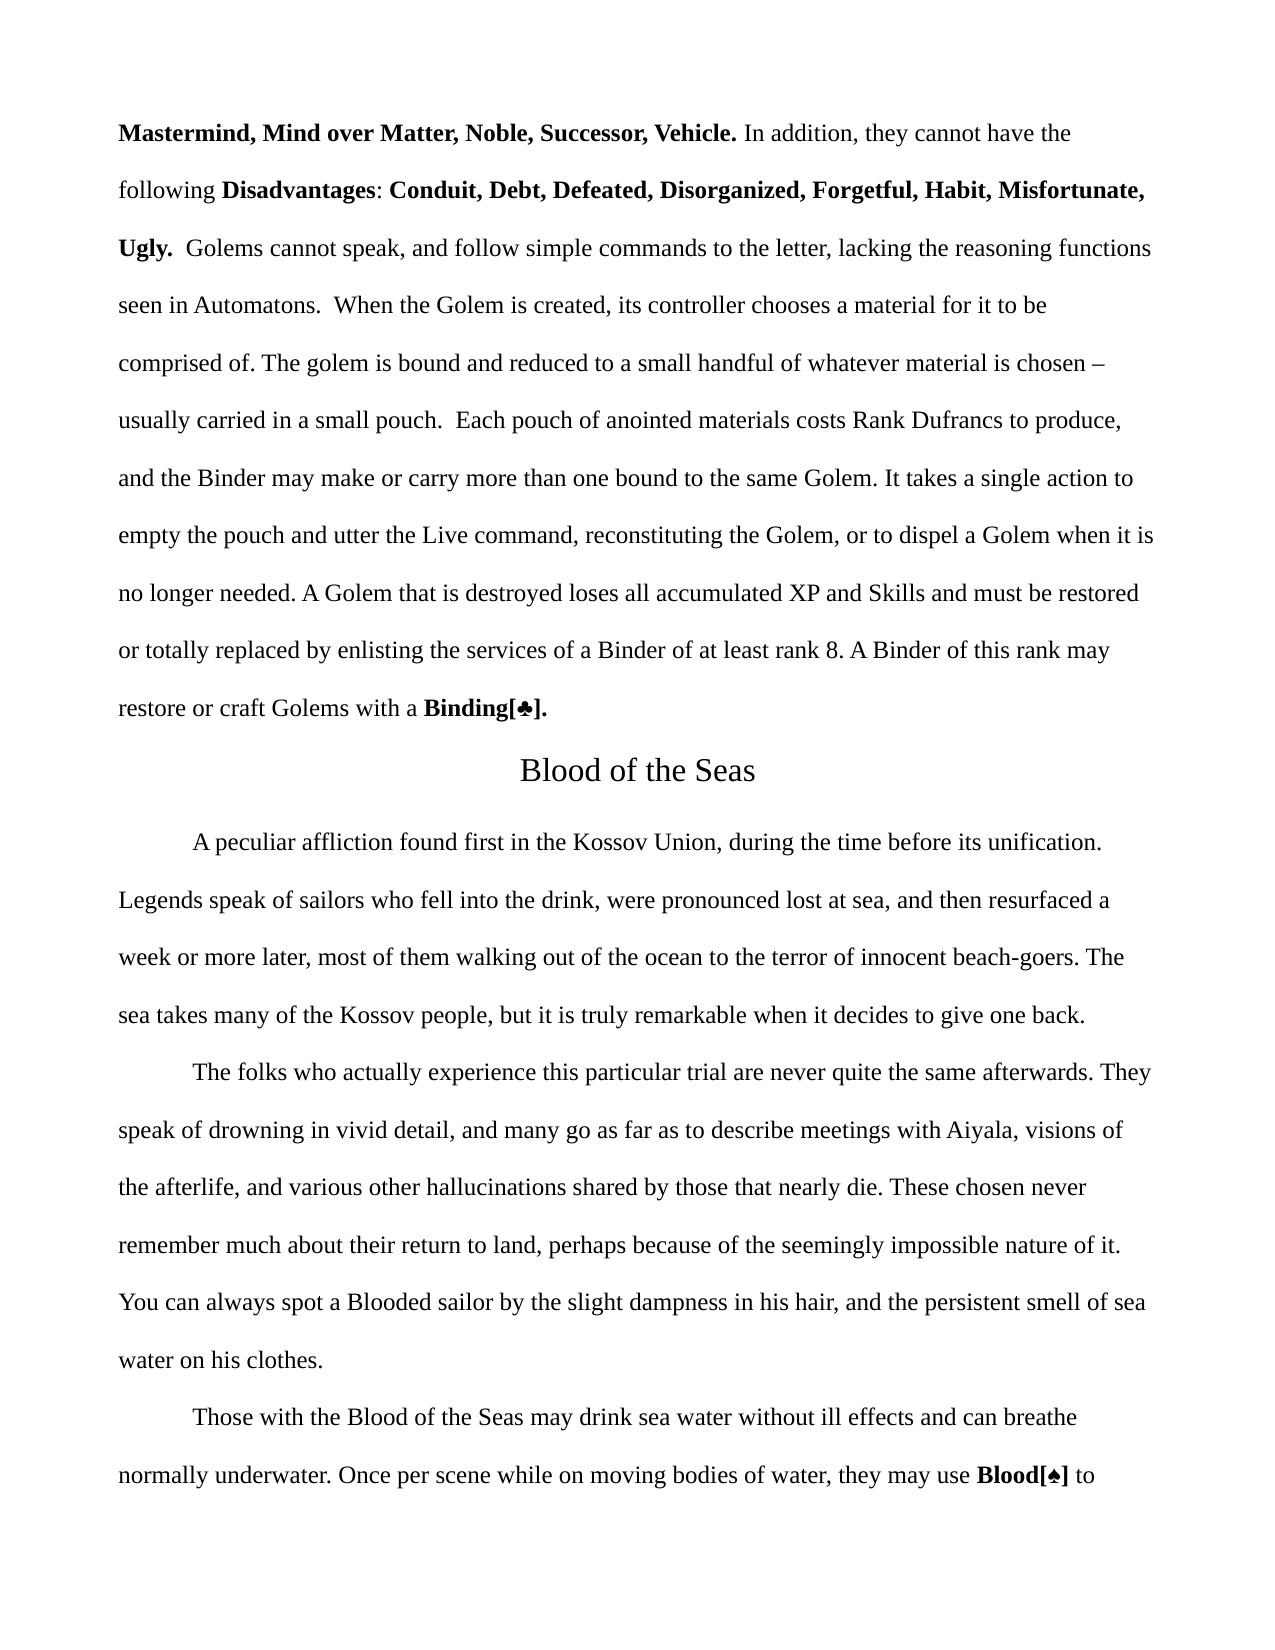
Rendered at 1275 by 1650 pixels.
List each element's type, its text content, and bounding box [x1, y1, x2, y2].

text Blood of the Seas [118, 751, 1157, 789]
text Mastermind, Mind over Matter, Noble, Successor, Vehicle. In addition, they cannot have the following Disadvantages: Conduit, Debt, Defeated, Disorganized, Forgetful, Habit, Misfortunate, Ugly. Golems cannot speak, and follow simple commands to the letter, lacking the reasoning functions seen in Automatons. When the Golem is created, its controller chooses a material for it to be comprised of. The golem is bound and reduced to a small handful of whatever material is chosen – usually carried in a small pouch. Each pouch of anointed materials costs Rank Dufrancs to produce, and the Binder may make or carry more than one bound to the same Golem. It takes a single action to empty the pouch and utter the Live command, reconstituting the Golem, or to dispel a Golem when it is no longer needed. A Golem that is destroyed loses all accumulated XP and Skills and must be restored or totally replaced by enlisting the services of a Binder of at least rank 8. A Binder of this rank may restore or craft Golems with a Binding[♣]. [118, 118, 1157, 722]
text The folks who actually experience this particular trial are never quite the same afterwards. They speak of drowning in vivid detail, and many go as far as to describe meetings with Aiyala, visions of the afterlife, and various other hallucinations shared by those that nearly die. These chosen never remember much about their return to land, perhaps because of the seemingly impossible nature of it. You can always spot a Blooded sailor by the slight dampness in his hair, and the persistent smell of sea water on his clothes. [118, 1057, 1157, 1373]
text Those with the Blood of the Seas may drink sea water without ill effects and can breathe normally underwater. Once per scene while on moving bodies of water, they may use Blood[♠] to [118, 1402, 1157, 1488]
text A peculiar affliction found first in the Kossov Union, during the time before its unification. Legends speak of sailors who fell into the drink, were pronounced lost at sea, and then resurfaced a week or more later, most of them walking out of the ocean to the terror of innocent beach-goers. The sea takes many of the Kossov people, but it is truly remarkable when it decides to give one back. [118, 827, 1157, 1028]
